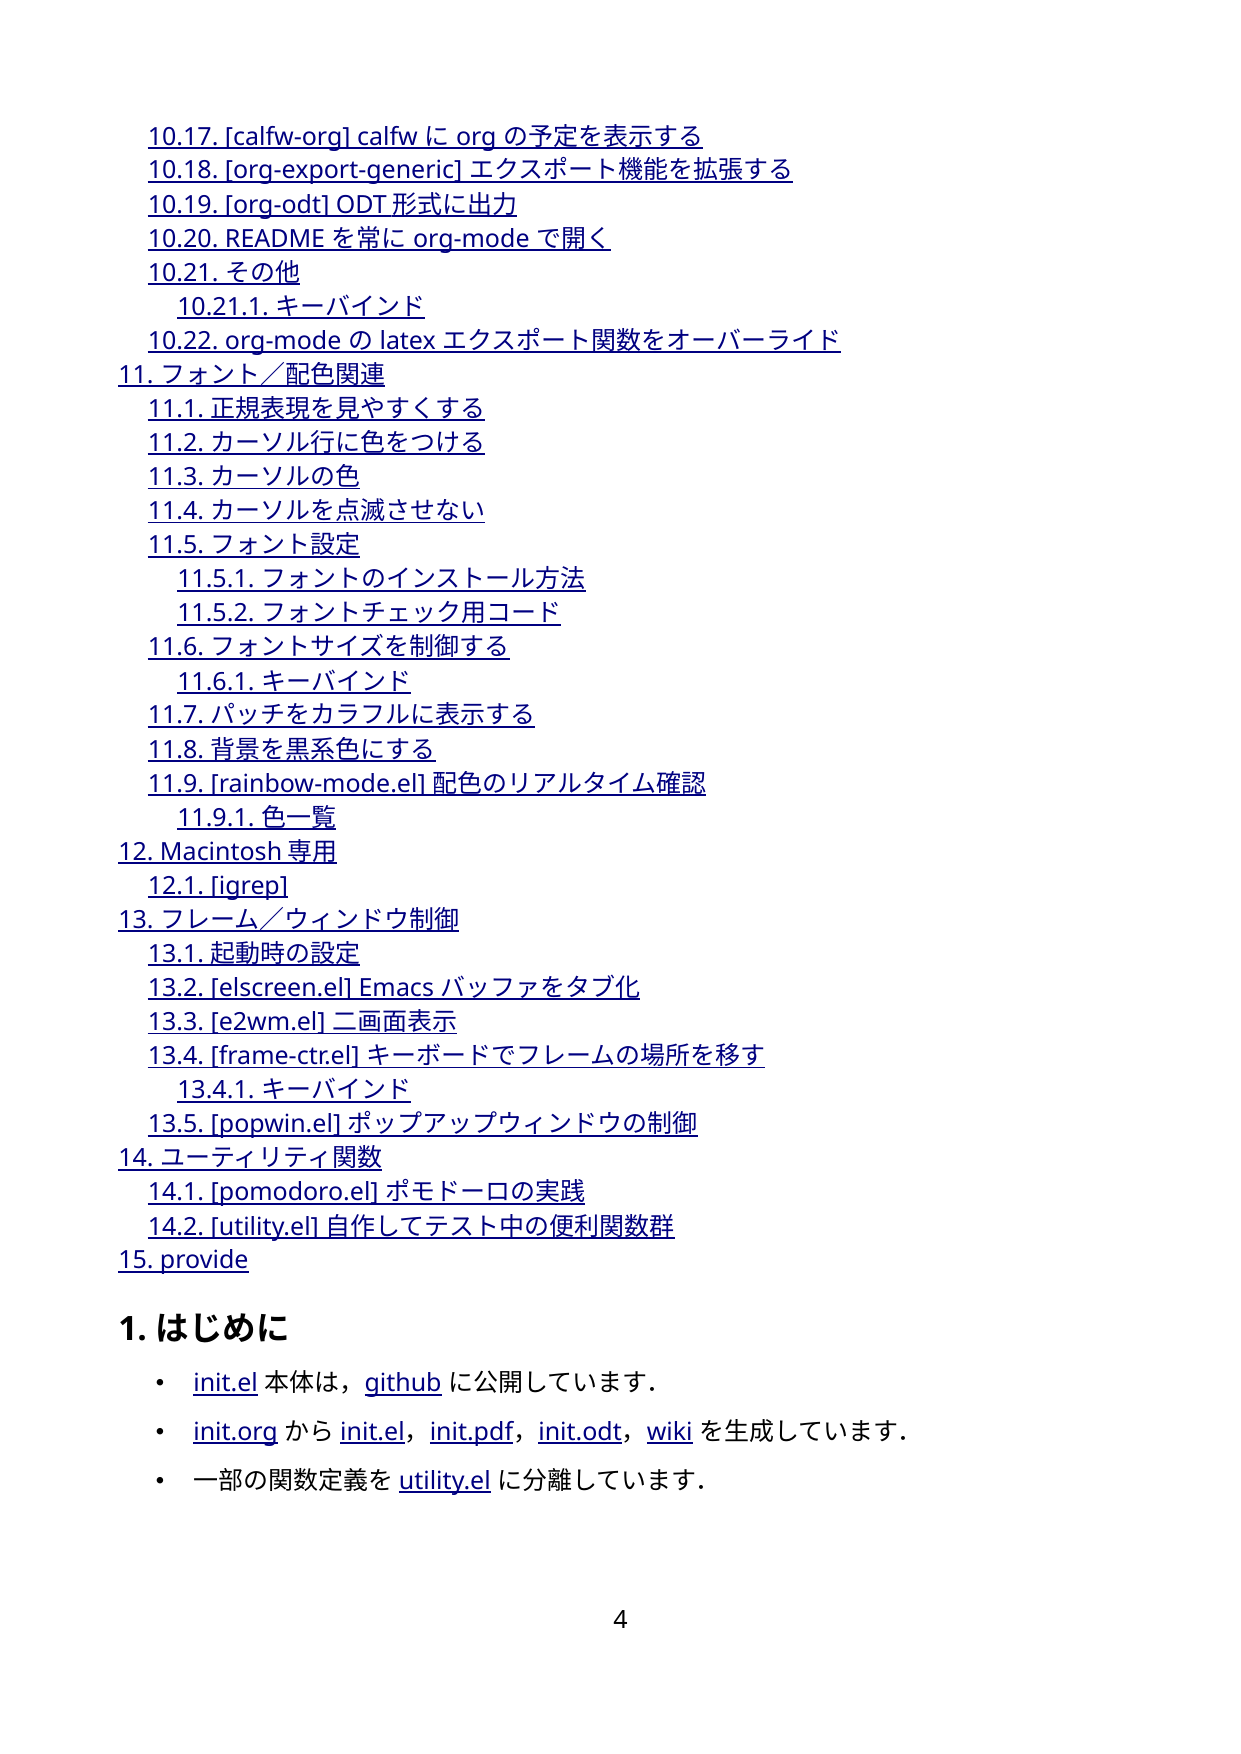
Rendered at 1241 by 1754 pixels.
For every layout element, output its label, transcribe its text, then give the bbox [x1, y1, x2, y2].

text 11.5.2. フォントチェック用コード [177, 595, 1122, 629]
text 11.8. 背景を黒系色にする [148, 731, 1122, 765]
text 10.18. [org-export-generic] エクスポート機能を拡張する [148, 152, 1122, 186]
text 14.2. [utility.el] 自作してテスト中の便利関数群 [148, 1208, 1122, 1242]
subtitle はじめに [118, 1301, 1122, 1350]
text 11.7. パッチをカラフルに表示する [148, 697, 1122, 731]
text 11.9.1. 色一覧 [177, 799, 1122, 833]
text 14. ユーティリティ関数 [118, 1140, 1122, 1174]
text 15. provide [118, 1242, 1122, 1276]
text 13. フレーム／ウィンドウ制御 [118, 902, 1122, 936]
text 12. Macintosh専用 [118, 833, 1122, 867]
text 11. フォント／配色関連 [118, 357, 1122, 391]
text 11.5. フォント設定 [148, 527, 1122, 561]
text 13.4. [frame-ctr.el] キーボードでフレームの場所を移す [148, 1038, 1122, 1072]
text 10.20. README を常に org-mode で開く [148, 220, 1122, 254]
text 13.2. [elscreen.el] Emacs バッファをタブ化 [148, 970, 1122, 1004]
text 11.9. [rainbow-mode.el] 配色のリアルタイム確認 [148, 765, 1122, 799]
list 一部の関数定義を utility.el に分離しています． [156, 1460, 1122, 1496]
text 11.6.1. キーバインド [177, 663, 1122, 697]
text 13.4.1. キーバインド [177, 1072, 1122, 1106]
text 10.21. その他 [148, 254, 1122, 288]
text 13.3. [e2wm.el] 二画面表示 [148, 1004, 1122, 1038]
text 14.1. [pomodoro.el] ポモドーロの実践 [148, 1174, 1122, 1208]
text 12.1. [igrep] [148, 867, 1122, 902]
text 11.5.1. フォントのインストール方法 [177, 561, 1122, 595]
text 10.19. [org-odt] ODT形式に出力 [148, 186, 1122, 220]
text 10.22. org-mode の latex エクスポート関数をオーバーライド [148, 322, 1122, 357]
text 11.3. カーソルの色 [148, 459, 1122, 493]
list init.org から init.el，init.pdf，init.odt，wiki を生成しています． [156, 1411, 1122, 1448]
text 11.4. カーソルを点滅させない [148, 493, 1122, 527]
text 11.6. フォントサイズを制御する [148, 629, 1122, 663]
text 10.21.1. キーバインド [177, 288, 1122, 322]
text 10.17. [calfw-org] calfw に org の予定を表示する [148, 118, 1122, 152]
text 13.1. 起動時の設定 [148, 936, 1122, 970]
text 13.5. [popwin.el] ポップアップウィンドウの制御 [148, 1106, 1122, 1140]
text 11.1. 正規表現を見やすくする [148, 391, 1122, 425]
text 11.2. カーソル行に色をつける [148, 425, 1122, 459]
list init.el 本体は，github に公開しています． [156, 1363, 1122, 1399]
